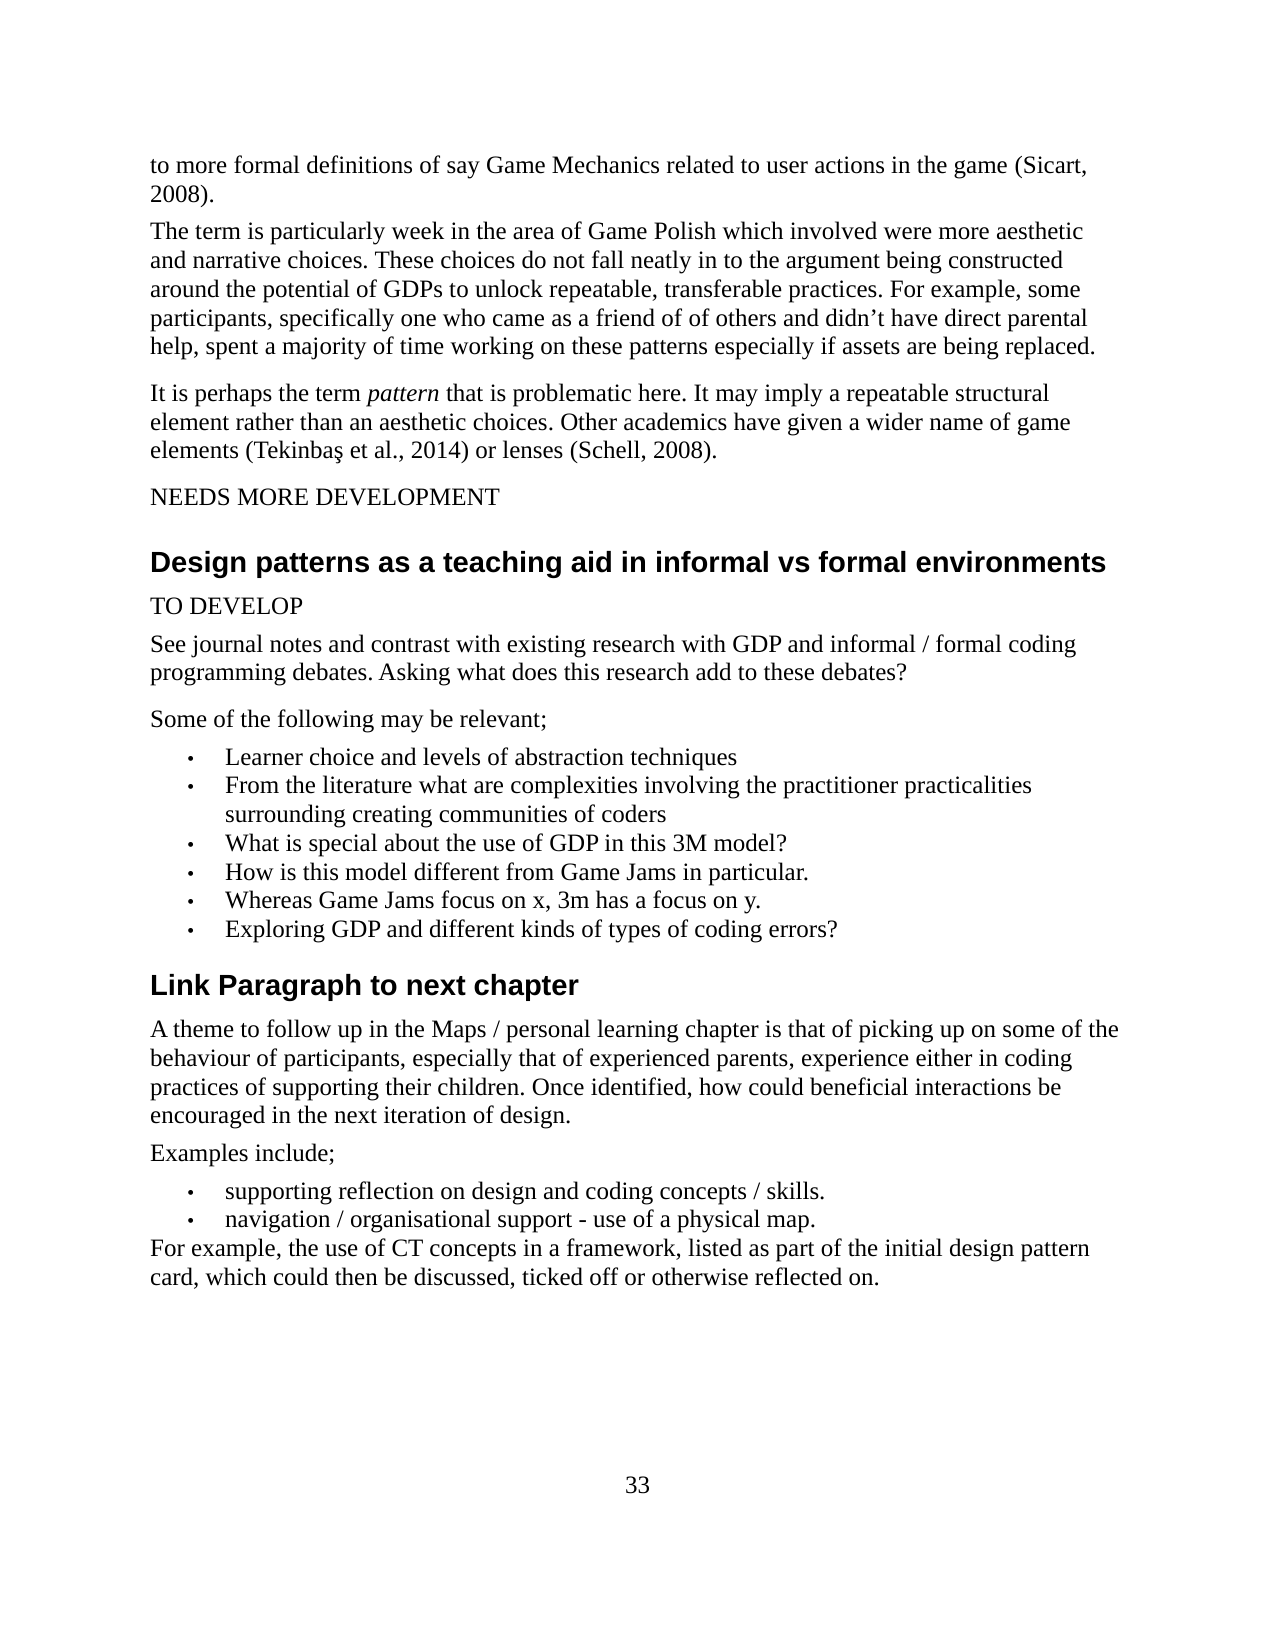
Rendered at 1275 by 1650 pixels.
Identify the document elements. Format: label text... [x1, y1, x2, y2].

text Examples include; [150, 1138, 1125, 1167]
list navigation / organisational support - use of a physical map. [187, 1204, 1125, 1233]
text TO DEVELOP [150, 591, 1125, 620]
text Some of the following may be relevant; [150, 704, 1125, 733]
list From the literature what are complexities involving the practitioner practicalities surrounding creating communities of coders [187, 771, 1125, 828]
text It is perhaps the term pattern that is problematic here. It may imply a repeatable structural element rather than an aesthetic choices. Other academics have given a wider name of game elements (Tekinbaş et al., 2014) or lenses (Schell, 2008). [150, 378, 1125, 464]
list Exploring GDP and different kinds of types of coding errors? [187, 914, 1125, 943]
text NEEDS MORE DEVELOPMENT [150, 482, 1125, 511]
text See journal notes and contrast with existing research with GDP and informal / formal coding programming debates. Asking what does this research add to these debates? [150, 629, 1125, 686]
list Whereas Game Jams focus on x, 3m has a focus on y. [187, 886, 1125, 914]
list Learner choice and levels of abstraction techniques [187, 742, 1125, 771]
text A theme to follow up in the Maps / personal learning chapter is that of picking up on some of the behaviour of participants, especially that of experienced parents, experience either in coding practices of supporting their children. Once identified, how could beneficial interactions be encouraged in the next iteration of design. [150, 1014, 1125, 1129]
list supporting reflection on design and coding concepts / skills. [187, 1176, 1125, 1204]
subtitle Design patterns as a teaching aid in informal vs formal environments [150, 545, 1125, 578]
text For example, the use of CT concepts in a framework, listed as part of the initial design pattern card, which could then be discussed, ticked off or otherwise reflected on. [150, 1233, 1125, 1291]
text The term is particularly week in the area of Game Polish which involved were more aesthetic and narrative choices. These choices do not fall neatly in to the argument being constructed around the potential of GDPs to unlock repeatable, transferable practices. For example, some participants, specifically one who came as a friend of of others and didn’t have direct parental help, spent a majority of time working on these patterns especially if assets are being replaced. [150, 216, 1125, 360]
list How is this model different from Game Jams in particular. [187, 857, 1125, 886]
subtitle Link Paragraph to next chapter [150, 968, 1125, 1002]
list What is special about the use of GDP in this 3M model? [187, 828, 1125, 857]
text to more formal definitions of say Game Mechanics related to user actions in the game (Sicart, 2008). [150, 150, 1125, 207]
